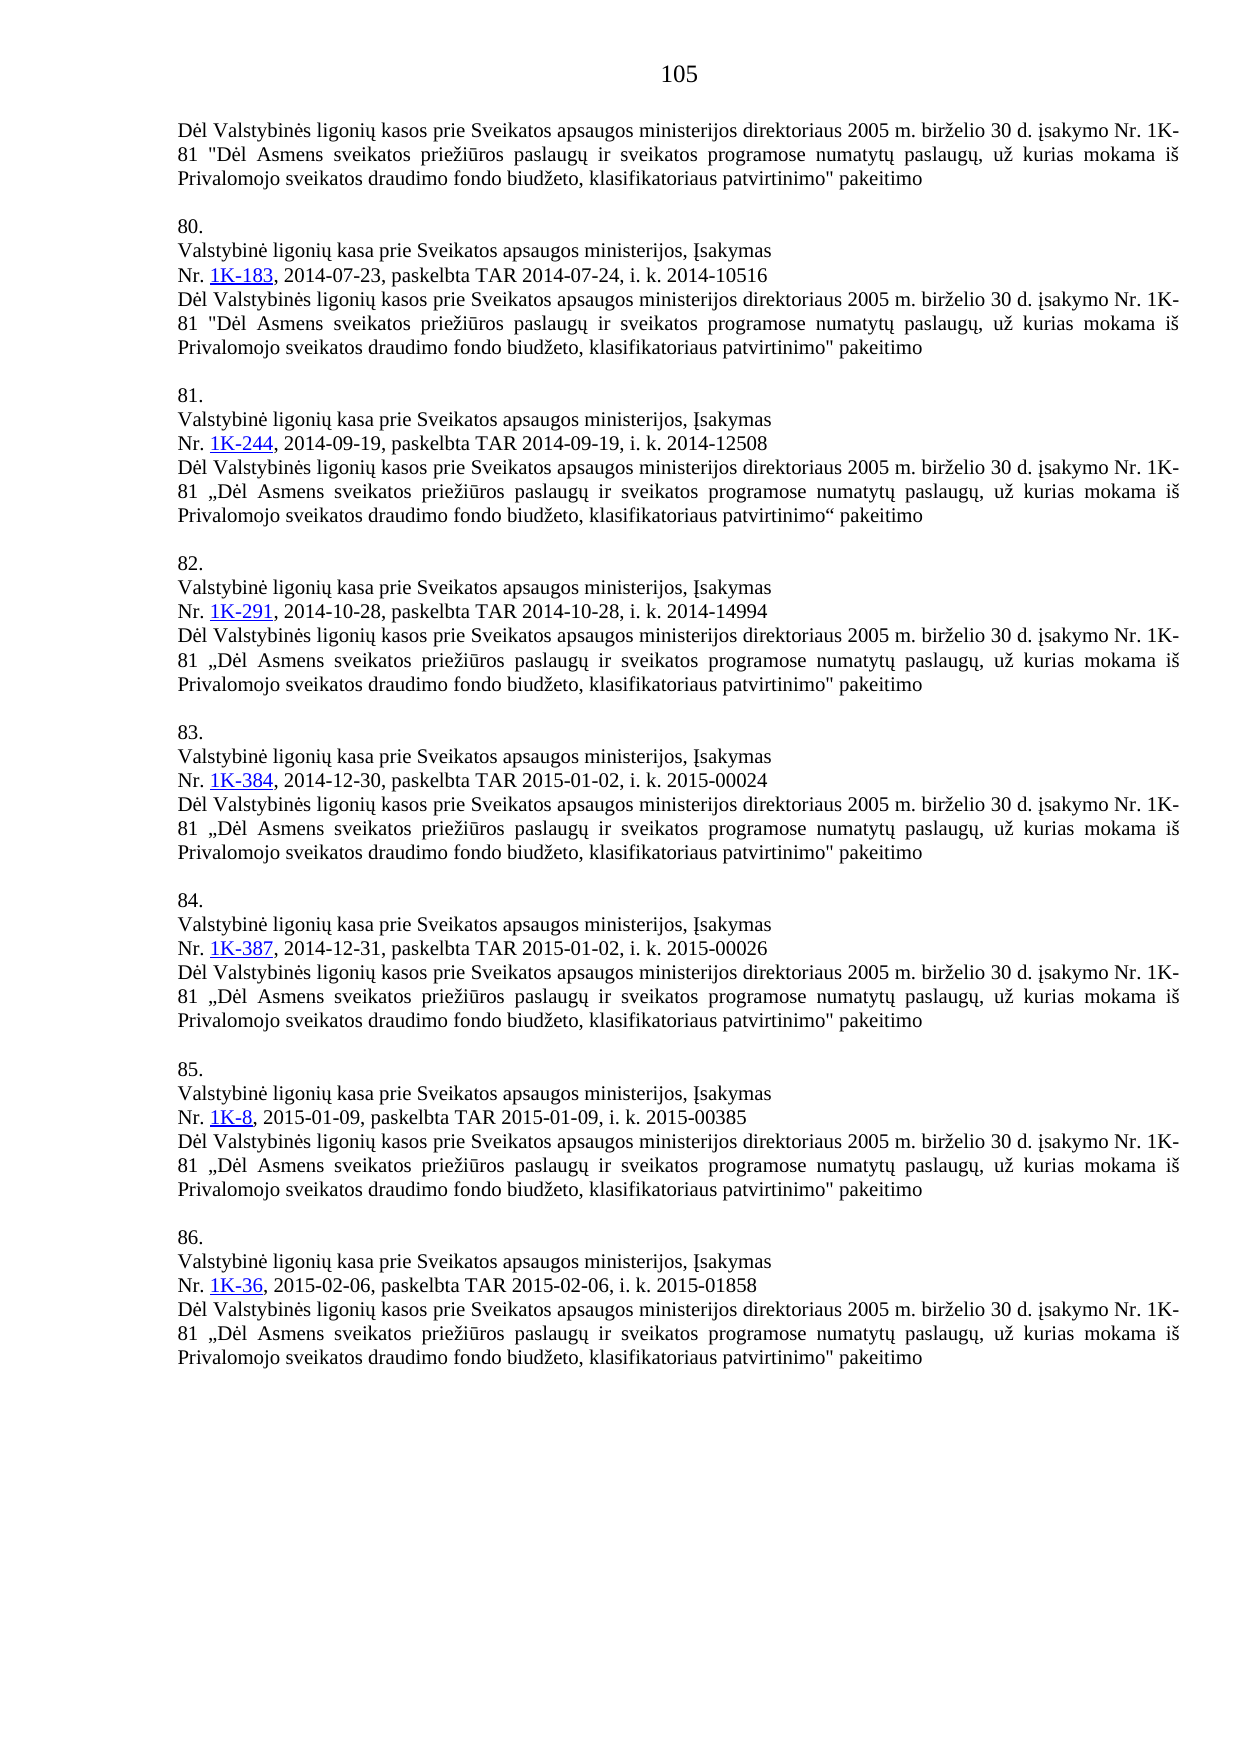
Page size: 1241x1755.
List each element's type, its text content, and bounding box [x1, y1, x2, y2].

text Dėl Valstybinės ligonių kasos prie Sveikatos apsaugos ministerijos direktoriaus 2005 m. birželio 30 d. įsakymo Nr. 1K-81 „Dėl Asmens sveikatos priežiūros paslaugų ir sveikatos programose numatytų paslaugų, už kurias mokama iš Privalomojo sveikatos draudimo fondo biudžeto, klasifikatoriaus patvirtinimo" pakeitimo [177, 792, 1181, 864]
text 85. [177, 1057, 1181, 1081]
text Nr. 1K-244, 2014-09-19, paskelbta TAR 2014-09-19, i. k. 2014-12508 [177, 431, 1181, 455]
text 82. [177, 551, 1181, 575]
text Dėl Valstybinės ligonių kasos prie Sveikatos apsaugos ministerijos direktoriaus 2005 m. birželio 30 d. įsakymo Nr. 1K-81 „Dėl Asmens sveikatos priežiūros paslaugų ir sveikatos programose numatytų paslaugų, už kurias mokama iš Privalomojo sveikatos draudimo fondo biudžeto, klasifikatoriaus patvirtinimo" pakeitimo [177, 1129, 1181, 1201]
text Valstybinė ligonių kasa prie Sveikatos apsaugos ministerijos, Įsakymas [177, 1081, 1181, 1105]
text Nr. 1K-36, 2015-02-06, paskelbta TAR 2015-02-06, i. k. 2015-01858 [177, 1273, 1181, 1297]
text Nr. 1K-183, 2014-07-23, paskelbta TAR 2014-07-24, i. k. 2014-10516 [177, 262, 1181, 287]
text 81. [177, 383, 1181, 407]
text Nr. 1K-387, 2014-12-31, paskelbta TAR 2015-01-02, i. k. 2015-00026 [177, 936, 1181, 960]
text Dėl Valstybinės ligonių kasos prie Sveikatos apsaugos ministerijos direktoriaus 2005 m. birželio 30 d. įsakymo Nr. 1K-81 „Dėl Asmens sveikatos priežiūros paslaugų ir sveikatos programose numatytų paslaugų, už kurias mokama iš Privalomojo sveikatos draudimo fondo biudžeto, klasifikatoriaus patvirtinimo" pakeitimo [177, 1297, 1181, 1369]
text Valstybinė ligonių kasa prie Sveikatos apsaugos ministerijos, Įsakymas [177, 575, 1181, 599]
text 83. [177, 720, 1181, 744]
text Valstybinė ligonių kasa prie Sveikatos apsaugos ministerijos, Įsakymas [177, 744, 1181, 768]
text 84. [177, 888, 1181, 912]
text Nr. 1K-8, 2015-01-09, paskelbta TAR 2015-01-09, i. k. 2015-00385 [177, 1105, 1181, 1129]
text Valstybinė ligonių kasa prie Sveikatos apsaugos ministerijos, Įsakymas [177, 912, 1181, 936]
text 86. [177, 1225, 1181, 1249]
text Dėl Valstybinės ligonių kasos prie Sveikatos apsaugos ministerijos direktoriaus 2005 m. birželio 30 d. įsakymo Nr. 1K-81 „Dėl Asmens sveikatos priežiūros paslaugų ir sveikatos programose numatytų paslaugų, už kurias mokama iš Privalomojo sveikatos draudimo fondo biudžeto, klasifikatoriaus patvirtinimo" pakeitimo [177, 623, 1181, 696]
text Dėl Valstybinės ligonių kasos prie Sveikatos apsaugos ministerijos direktoriaus 2005 m. birželio 30 d. įsakymo Nr. 1K-81 "Dėl Asmens sveikatos priežiūros paslaugų ir sveikatos programose numatytų paslaugų, už kurias mokama iš Privalomojo sveikatos draudimo fondo biudžeto, klasifikatoriaus patvirtinimo" pakeitimo [177, 287, 1181, 359]
text Nr. 1K-291, 2014-10-28, paskelbta TAR 2014-10-28, i. k. 2014-14994 [177, 599, 1181, 623]
text Valstybinė ligonių kasa prie Sveikatos apsaugos ministerijos, Įsakymas [177, 407, 1181, 431]
text Dėl Valstybinės ligonių kasos prie Sveikatos apsaugos ministerijos direktoriaus 2005 m. birželio 30 d. įsakymo Nr. 1K-81 "Dėl Asmens sveikatos priežiūros paslaugų ir sveikatos programose numatytų paslaugų, už kurias mokama iš Privalomojo sveikatos draudimo fondo biudžeto, klasifikatoriaus patvirtinimo" pakeitimo [177, 118, 1181, 190]
text Dėl Valstybinės ligonių kasos prie Sveikatos apsaugos ministerijos direktoriaus 2005 m. birželio 30 d. įsakymo Nr. 1K-81 „Dėl Asmens sveikatos priežiūros paslaugų ir sveikatos programose numatytų paslaugų, už kurias mokama iš Privalomojo sveikatos draudimo fondo biudžeto, klasifikatoriaus patvirtinimo" pakeitimo [177, 960, 1181, 1032]
text Nr. 1K-384, 2014-12-30, paskelbta TAR 2015-01-02, i. k. 2015-00024 [177, 768, 1181, 792]
text Dėl Valstybinės ligonių kasos prie Sveikatos apsaugos ministerijos direktoriaus 2005 m. birželio 30 d. įsakymo Nr. 1K-81 „Dėl Asmens sveikatos priežiūros paslaugų ir sveikatos programose numatytų paslaugų, už kurias mokama iš Privalomojo sveikatos draudimo fondo biudžeto, klasifikatoriaus patvirtinimo“ pakeitimo [177, 455, 1181, 527]
text 80. [177, 214, 1181, 238]
text Valstybinė ligonių kasa prie Sveikatos apsaugos ministerijos, Įsakymas [177, 1249, 1181, 1273]
text Valstybinė ligonių kasa prie Sveikatos apsaugos ministerijos, Įsakymas [177, 238, 1181, 262]
